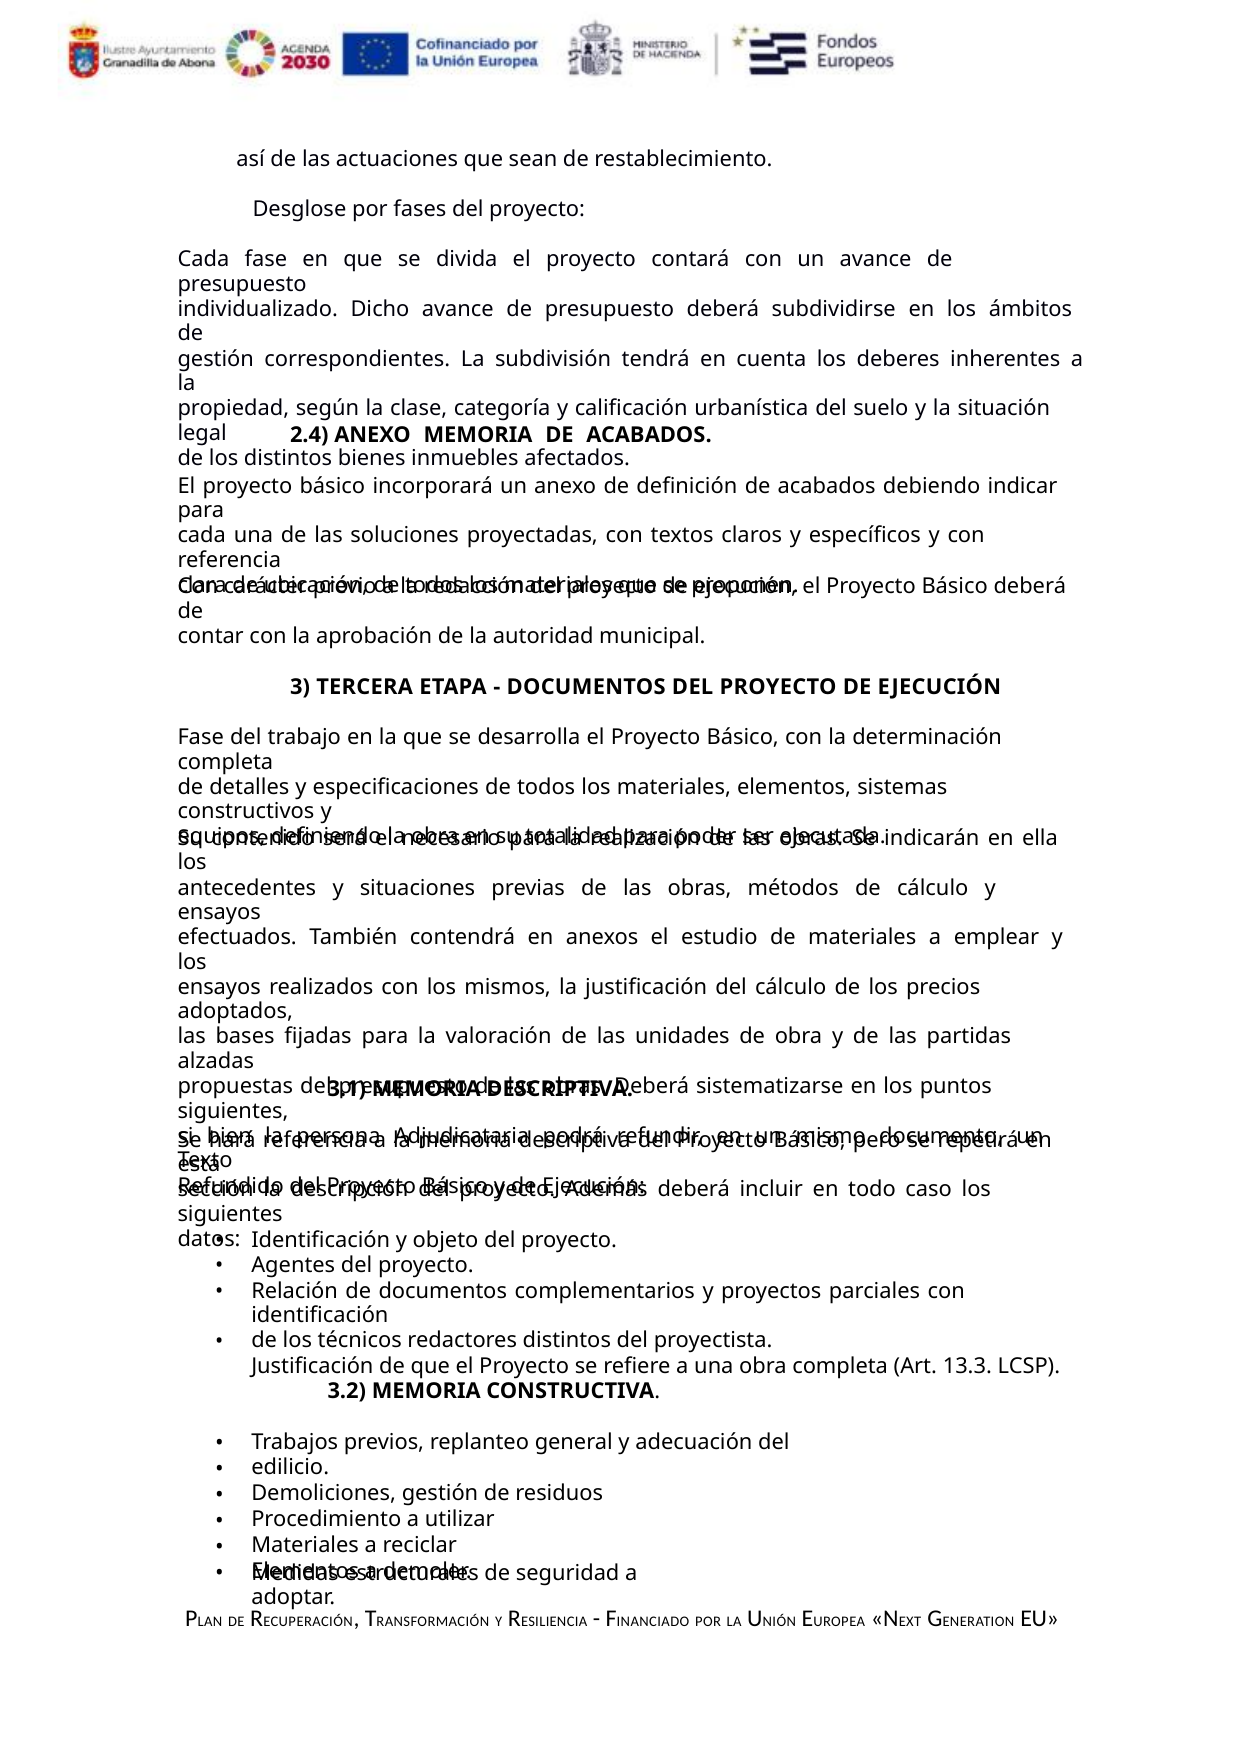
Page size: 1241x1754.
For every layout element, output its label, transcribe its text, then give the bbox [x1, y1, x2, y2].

text individualizado. Dicho avance de presupuesto deberá subdividirse en los ámbitos de [177, 297, 1088, 346]
text de detalles y especificaciones de todos los materiales, elementos, sistemas constructivos y [177, 775, 1088, 824]
text • [215, 1228, 247, 1253]
text Relación de documentos complementarios y proyectos parciales con identificación [251, 1278, 1088, 1327]
text Materiales a reciclar [251, 1533, 869, 1557]
text Demoliciones, gestión de residuos [251, 1481, 869, 1505]
text antecedentes y situaciones previas de las obras, métodos de cálculo y ensayos [177, 875, 1088, 924]
text Con carácter previo a la redacción del proyecto de ejecución, el Proyecto Básico deberá de [177, 574, 1088, 623]
text 3.2) MEMORIA CONSTRUCTIVA. [327, 1379, 688, 1403]
text Su contenido será el necesario para la realización de las obras. Se indicarán en ella los [177, 826, 1088, 874]
text Elementos a demoler. [251, 1559, 869, 1583]
text datos: [177, 1227, 1088, 1251]
text propiedad, según la clase, categoría y calificación urbanística del suelo y la situación legal [177, 396, 1088, 445]
text efectuados. También contendrá en anexos el estudio de materiales a emplear y los [177, 925, 1088, 974]
text cada una de las soluciones proyectadas, con textos claros y específicos y con referencia [177, 523, 1088, 572]
text • [215, 1482, 248, 1507]
text de los distintos bienes inmuebles afectados. [177, 446, 1088, 470]
text así de las actuaciones que sean de restablecimiento. [236, 146, 776, 171]
text propuestas del presupuesto de las obras. Deberá sistematizarse en los puntos siguientes, [177, 1074, 1088, 1123]
text contar con la aprobación de la autoridad municipal. [177, 624, 1088, 648]
text Fase del trabajo en la que se desarrolla el Proyecto Básico, con la determinación completa [177, 725, 1088, 774]
text Procedimiento a utilizar [251, 1507, 869, 1531]
text las bases ﬁjadas para la valoración de las unidades de obra y de las partidas alzadas [177, 1024, 1088, 1073]
text Medidas estructurales de seguridad a adoptar. [251, 1560, 727, 1604]
text 3 [290, 675, 302, 699]
text PLAN DE RECUPERACIÓN, TRANSFORMACIÓN Y RESILIENCIA - FINANCIADO POR LA UNIÓN EUROPEA «NEXT GENERATION EU» [185, 1604, 1083, 1632]
text gestión correspondientes. La subdivisión tendrá en cuenta los deberes inherentes a la [177, 346, 1088, 395]
text Identificación y objeto del proyecto. [251, 1228, 1088, 1253]
text • [215, 1279, 247, 1303]
text Trabajos previos, replanteo general y adecuación del edilicio. [251, 1430, 869, 1479]
text • [215, 1429, 248, 1455]
text • [215, 1253, 247, 1278]
text 3.1) MEMORIA DESCRIPTIVA. [327, 1077, 661, 1102]
text • [215, 1560, 248, 1585]
text • [215, 1329, 247, 1353]
text 2.4) ANEXO MEMORIA DE ACABADOS. [290, 423, 744, 448]
text ensayos realizados con los mismos, la justificación del cálculo de los precios adoptados, [177, 975, 1088, 1024]
text Justificación de que el Proyecto se refiere a una obra completa (Art. 13.3. LCSP). [251, 1353, 1088, 1378]
text • [215, 1534, 248, 1559]
text sección la descripción del proyecto. Además deberá incluir en todo caso los siguientes [177, 1177, 1088, 1226]
text El proyecto básico incorporará un anexo de definición de acabados debiendo indicar para [177, 473, 1088, 522]
text de los técnicos redactores distintos del proyectista. [251, 1328, 1088, 1353]
text Agentes del proyecto. [251, 1253, 1088, 1278]
text Desglose por fases del proyecto: [252, 197, 776, 221]
text Se hará referencia a la memoria descriptiva del Proyecto Básico, pero se repetirá en esta [177, 1127, 1088, 1176]
text • [215, 1456, 248, 1481]
text Cada fase en que se divida el proyecto contará con un avance de presupuesto [177, 247, 1088, 296]
text • [215, 1508, 248, 1533]
text ) TERCERA ETAPA - DOCUMENTOS DEL PROYECTO DE EJECUCIÓN [302, 675, 1069, 699]
